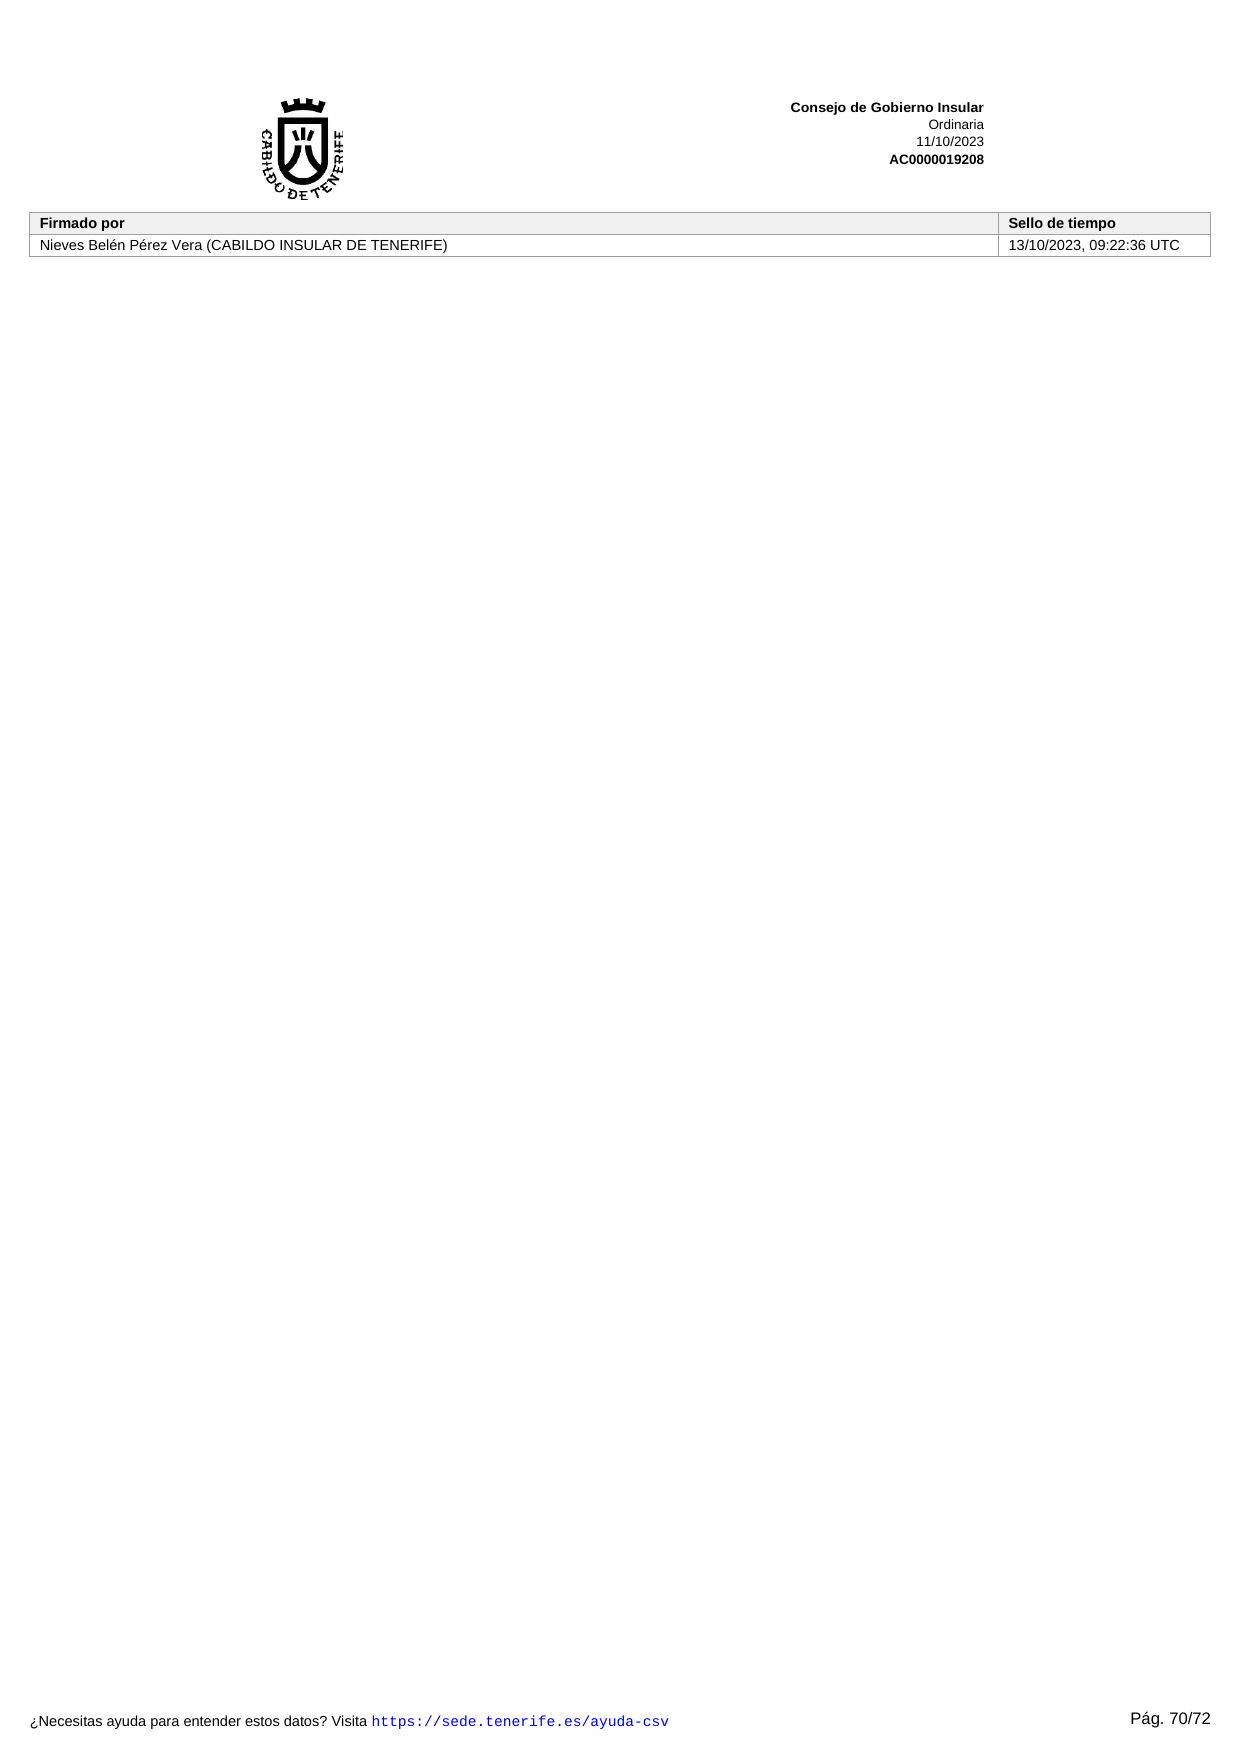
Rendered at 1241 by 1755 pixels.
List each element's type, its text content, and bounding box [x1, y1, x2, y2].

table_cell 13/10/2023, 09:22:36 UTC [999, 235, 1210, 256]
table_cell Nieves Belén Pérez Vera (CABILDO INSULAR DE TENERIFE) [30, 235, 998, 256]
table_header Sello de tiempo [999, 213, 1210, 234]
table_header Firmado por [30, 213, 998, 234]
